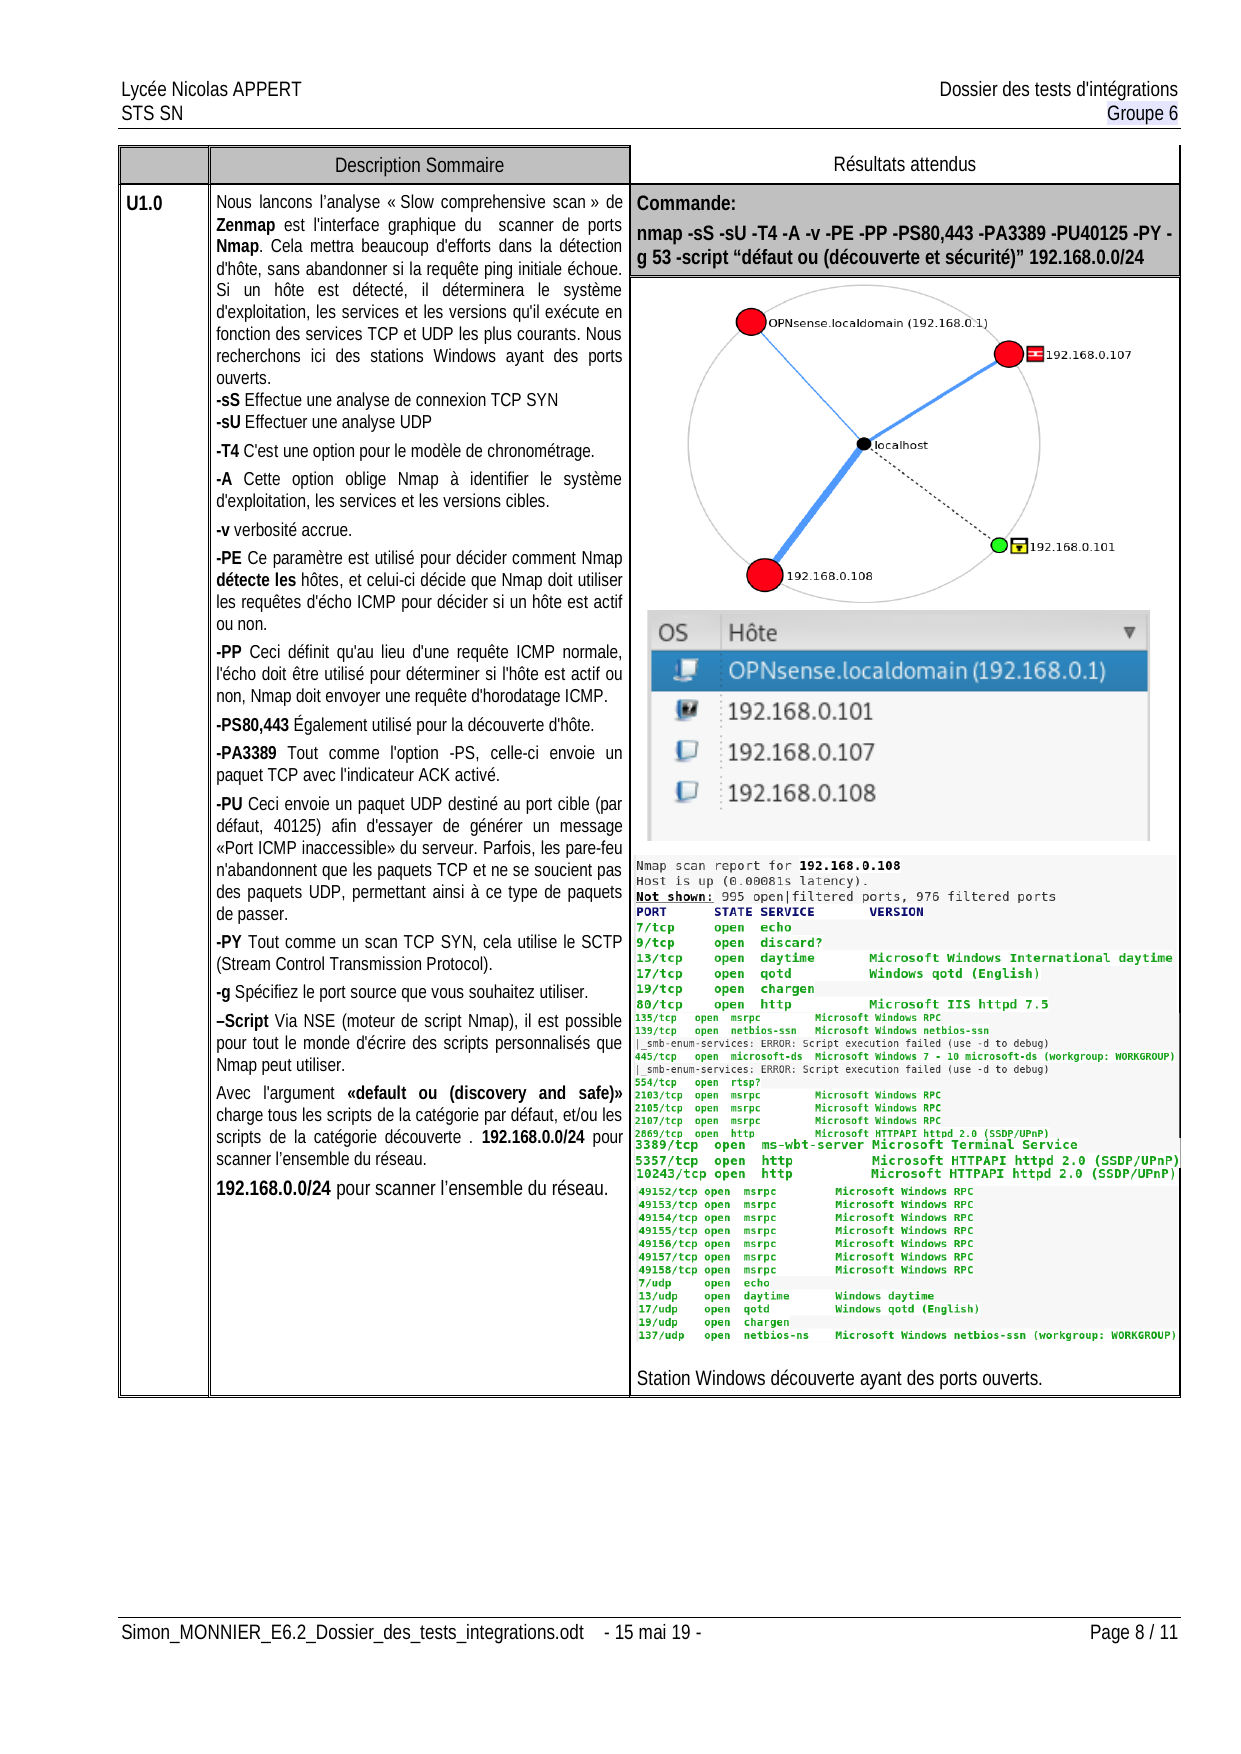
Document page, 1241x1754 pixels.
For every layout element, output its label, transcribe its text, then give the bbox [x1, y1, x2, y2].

picture [647, 610, 1151, 841]
table_cell Résultats attendus [631, 145, 1179, 183]
table_header Commande: nmap -sS -sU -T4 -A -v -PE -PP -PS80,443 -PA3389 -PU40125 -PY -g 53 -script “défaut ou (découverte et sécurité)” 192.168.0.0/24 [631, 185, 1179, 275]
table_header [121, 148, 208, 183]
picture [633, 855, 1181, 1181]
picture [636, 1186, 1179, 1342]
table_cell U1.0 [121, 185, 208, 1395]
table_cell Station Windows découverte ayant des ports ouverts. [631, 278, 1179, 1395]
table_cell Nous lancons l’analyse « Slow comprehensive scan » de Zenmap est l'interface graphique du scanner de ports Nmap. Cela mettra beaucoup d'efforts dans la détection d'hôte, sans abandonner si la requête ping initiale échoue. Si un hôte est détecté, il déterminera le système d'exploitation, les services et les versions qu'il exécute en fonction des services TCP et UDP les plus courants. Nous recherchons ici des stations Windows ayant des ports ouverts. -sS Effectue une analyse de connexion TCP SYN -sU Effectuer une analyse UDP -T4 C'est une option pour le modèle de chronométrage. -A Cette option oblige Nmap à identifier le système d'exploitation, les services et les versions cibles. -v verbosité accrue. -PE Ce paramètre est utilisé pour décider comment Nmap détecte les hôtes, et celui-ci décide que Nmap doit utiliser les requêtes d'écho ICMP pour décider si un hôte est actif ou non. -PP Ceci définit qu'au lieu d'une requête ICMP normale, l'écho doit être utilisé pour déterminer si l'hôte est actif ou non, Nmap doit envoyer une requête d'horodatage ICMP. -PS80,443 Également utilisé pour la découverte d'hôte. -PA3389 Tout comme l'option -PS, celle-ci envoie un paquet TCP avec l'indicateur ACK activé. -PU Ceci envoie un paquet UDP destiné au port cible (par défaut, 40125) afin d'essayer de générer un message «Port ICMP inaccessible» du serveur. Parfois, les pare-feu n'abandonnent que les paquets TCP et ne se soucient pas des paquets UDP, permettant ainsi à ce type de paquets de passer. -PY Tout comme un scan TCP SYN, cela utilise le SCTP (Stream Control Transmission Protocol). -g Spécifiez le port source que vous souhaitez utiliser. –Script Via NSE (moteur de script Nmap), il est possible pour tout le monde d'écrire des scripts personnalisés que Nmap peut utiliser. Avec l'argument «default ou (discovery and safe)» charge tous les scripts de la catégorie par défaut, et/ou les scripts de la catégorie découverte . 192.168.0.0/24 pour scanner l’ensemble du réseau. 192.168.0.0/24 pour scanner l’ensemble du réseau. [211, 185, 629, 1395]
table_header Description Sommaire [211, 148, 629, 183]
picture [666, 282, 1143, 607]
